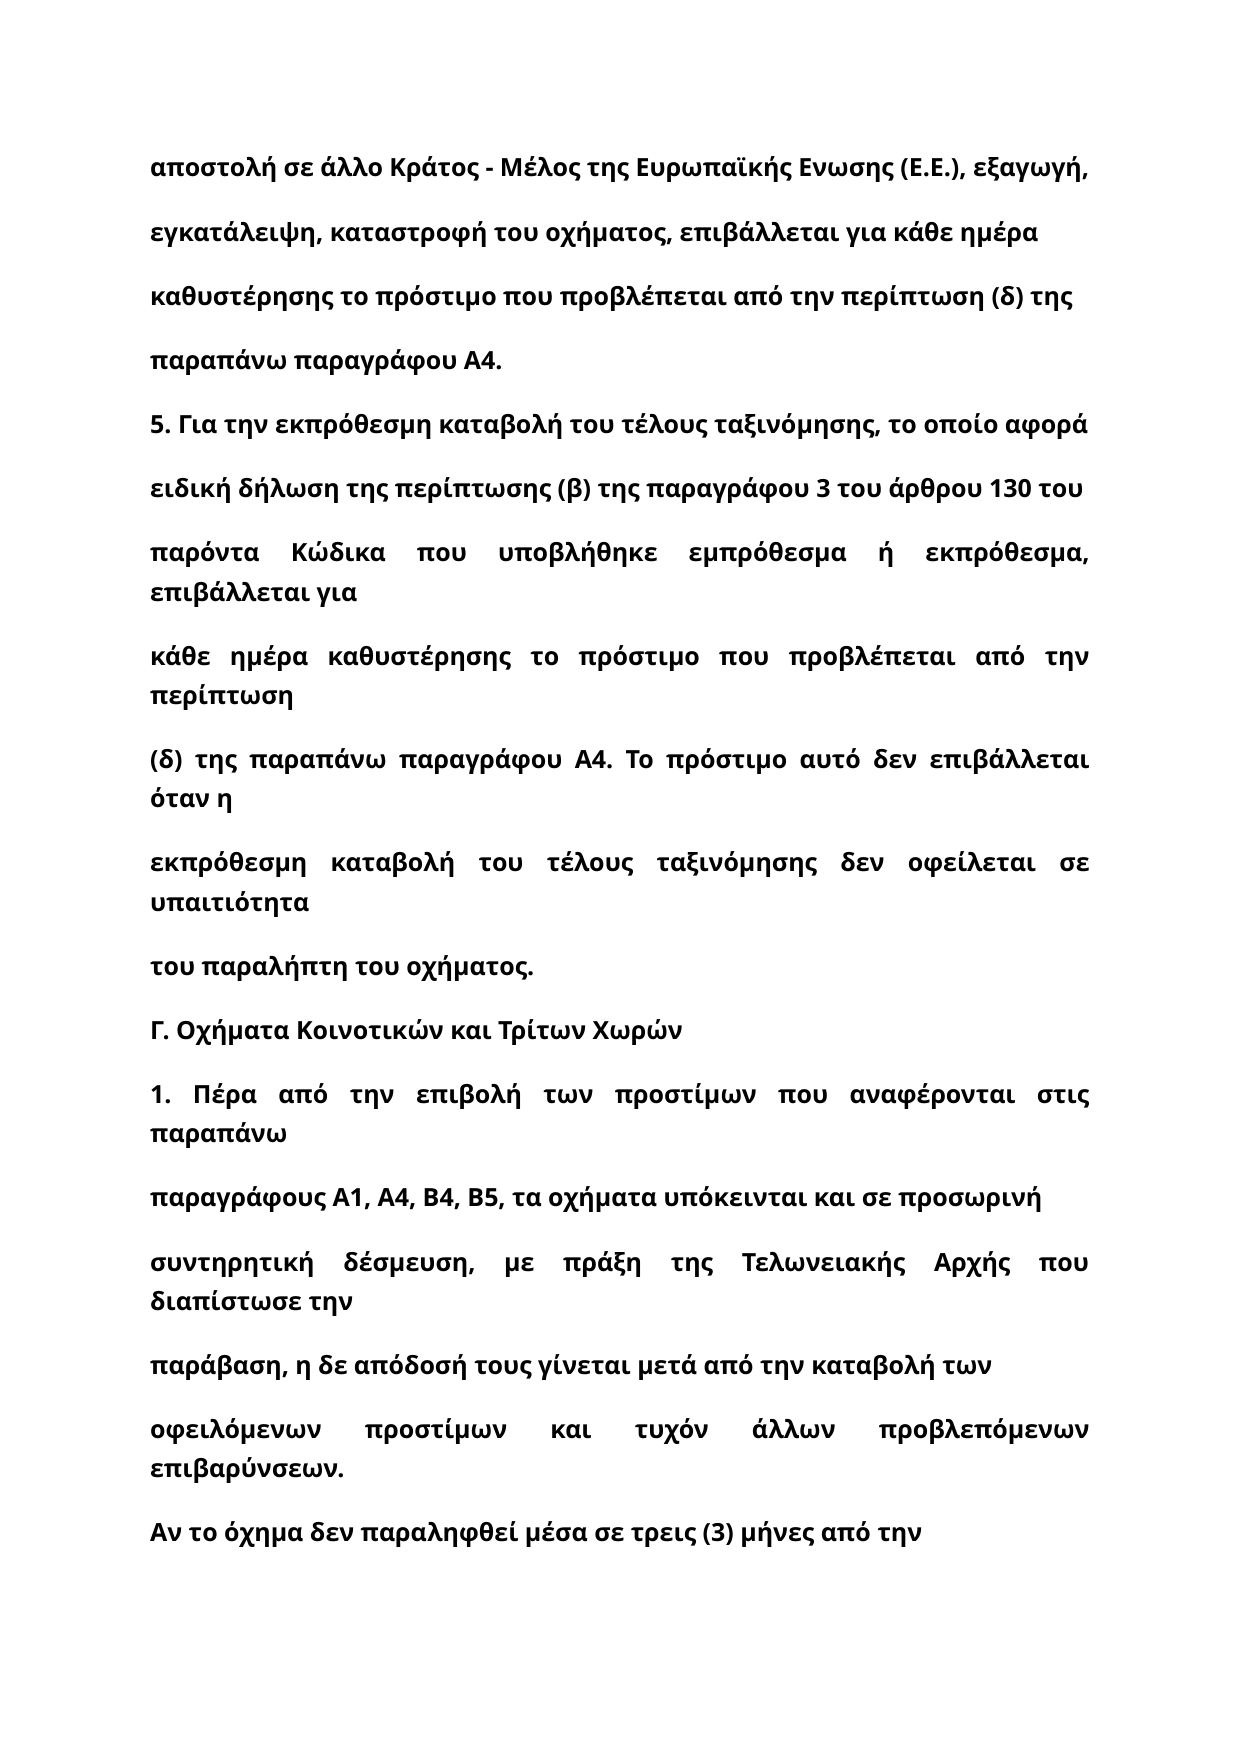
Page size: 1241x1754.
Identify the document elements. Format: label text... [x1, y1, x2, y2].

text (δ) της παραπάνω παραγράφου Α4. Το πρόστιμο αυτό δεν επιβάλλεται όταν η [150, 742, 1090, 815]
text ειδική δήλωση της περίπτωσης (β) της παραγράφου 3 του άρθρου 130 του [150, 471, 1090, 505]
text οφειλόμενων προστίμων και τυχόν άλλων προβλεπόμενων επιβαρύνσεων. [150, 1412, 1090, 1485]
text 5. Για την εκπρόθεσμη καταβολή του τέλους ταξινόμησης, το οποίο αφορά [150, 407, 1090, 441]
text Αν το όχημα δεν παραληφθεί μέσα σε τρεις (3) μήνες από την [150, 1515, 1090, 1549]
text εγκατάλειψη, καταστροφή του οχήματος, επιβάλλεται για κάθε ημέρα [150, 214, 1090, 248]
text καθυστέρησης το πρόστιμο που προβλέπεται από την περίπτωση (δ) της [150, 278, 1090, 312]
text κάθε ημέρα καθυστέρησης το πρόστιμο που προβλέπεται από την περίπτωση [150, 638, 1090, 712]
text του παραλήπτη του οχήματος. [150, 948, 1090, 982]
text 1. Πέρα από την επιβολή των προστίμων που αναφέρονται στις παραπάνω [150, 1077, 1090, 1150]
text παράβαση, η δε απόδοσή τους γίνεται μετά από την καταβολή των [150, 1347, 1090, 1382]
text παραπάνω παραγράφου Α4. [150, 342, 1090, 377]
text συντηρητική δέσμευση, με πράξη της Τελωνειακής Αρχής που διαπίστωσε την [150, 1244, 1090, 1317]
text εκπρόθεσμη καταβολή του τέλους ταξινόμησης δεν οφείλεται σε υπαιτιότητα [150, 845, 1090, 918]
text παρόντα Κώδικα που υποβλήθηκε εμπρόθεσμα ή εκπρόθεσμα, επιβάλλεται για [150, 535, 1090, 608]
text αποστολή σε άλλο Κράτος - Μέλος της Ευρωπαϊκής Ενωσης (Ε.Ε.), εξαγωγή, [150, 150, 1090, 184]
text Γ. Οχήματα Κοινοτικών και Τρίτων Χωρών [150, 1012, 1090, 1047]
text παραγράφους Α1, Α4, Β4, Β5, τα οχήματα υπόκεινται και σε προσωρινή [150, 1180, 1090, 1214]
